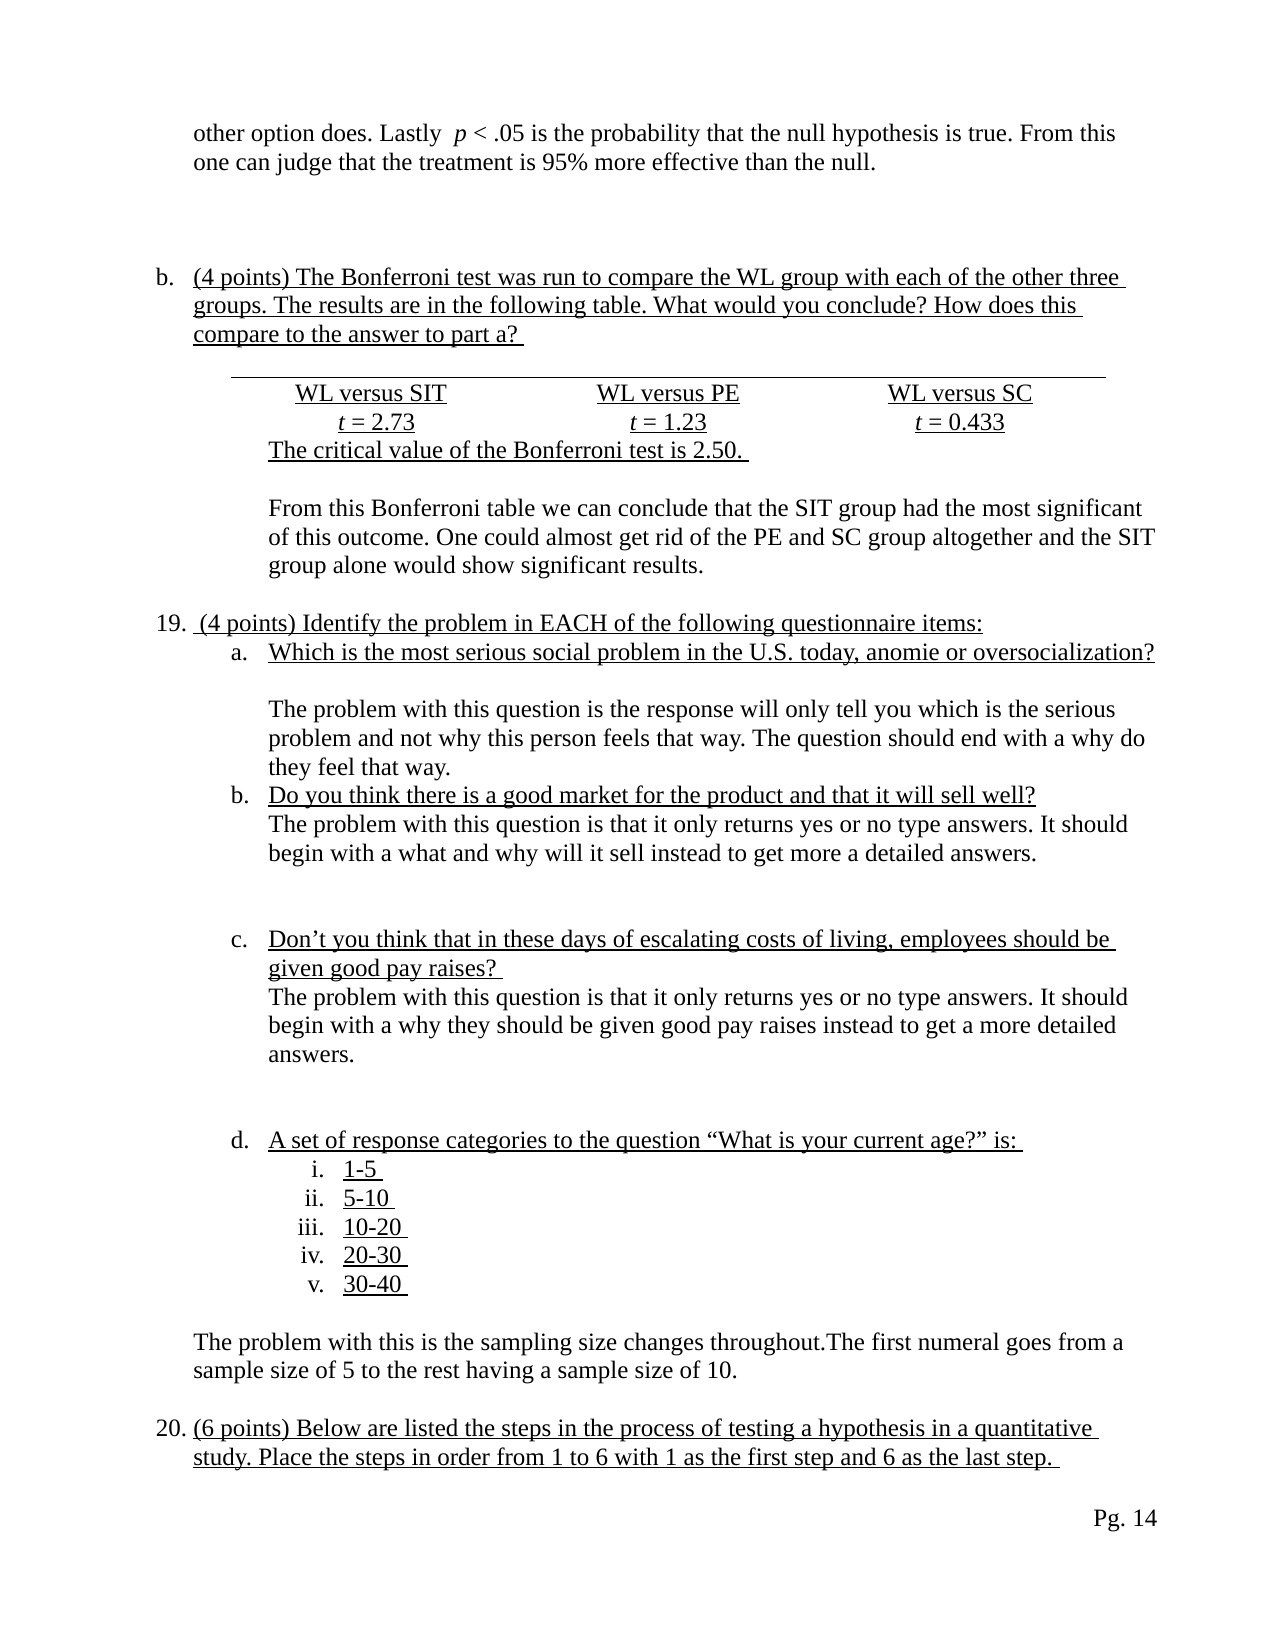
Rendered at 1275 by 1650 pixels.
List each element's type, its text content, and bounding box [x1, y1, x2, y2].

table_cell t = 1.23 [522, 407, 814, 435]
text other option does. Lastly p < .05 is the probability that the null hypothesis is true. From this one can judge that the treatment is 95% more effective than the null. [193, 118, 1157, 176]
list (4 points) Identify the problem in EACH of the following questionnaire items: [156, 608, 1157, 637]
text The problem with this is the sampling size changes throughout.The first numeral goes from a sample size of 5 to the rest having a sample size of 10. [193, 1327, 1157, 1384]
table_cell t = 2.73 [231, 407, 522, 435]
list The problem with this question is that it only returns yes or no type answers. It should begin with a what and why will it sell instead to get more a detailed answers. [231, 809, 1157, 867]
list Don’t you think that in these days of escalating costs of living, employees should be given good pay raises? [231, 924, 1157, 982]
list A set of response categories to the question “What is your current age?” is: [231, 1125, 1157, 1154]
list 30-40 [324, 1269, 1157, 1298]
table_header WL versus SC [814, 378, 1106, 407]
text From this Bonferroni table we can conclude that the SIT group had the most significant of this outcome. One could almost get rid of the PE and SC group altogether and the SIT group alone would show significant results. [268, 493, 1157, 579]
list Do you think there is a good market for the product and that it will sell well? [231, 780, 1157, 809]
list 5-10 [324, 1183, 1157, 1212]
list (6 points) Below are listed the steps in the process of testing a hypothesis in a quantitative study. Place the steps in order from 1 to 6 with 1 as the first step and 6 as the last step. [156, 1413, 1157, 1470]
list 20-30 [324, 1240, 1157, 1269]
list 10-20 [324, 1212, 1157, 1240]
table_cell t = 0.433 [814, 407, 1106, 435]
list The problem with this question is that it only returns yes or no type answers. It should begin with a why they should be given good pay raises instead to get a more detailed answers. [231, 982, 1157, 1068]
text The critical value of the Bonferroni test is 2.50. [268, 435, 1157, 464]
table_header WL versus PE [522, 378, 814, 407]
list Which is the most serious social problem in the U.S. today, anomie or oversocialization? [231, 637, 1157, 665]
list 1-5 [324, 1154, 1157, 1183]
text The problem with this question is the response will only tell you which is the serious problem and not why this person feels that way. The question should end with a why do they feel that way. [268, 694, 1157, 780]
list (4 points) The Bonferroni test was run to compare the WL group with each of the other three groups. The results are in the following table. What would you conclude? How does this compare to the answer to part a? [156, 262, 1157, 348]
table_header WL versus SIT [231, 378, 522, 407]
